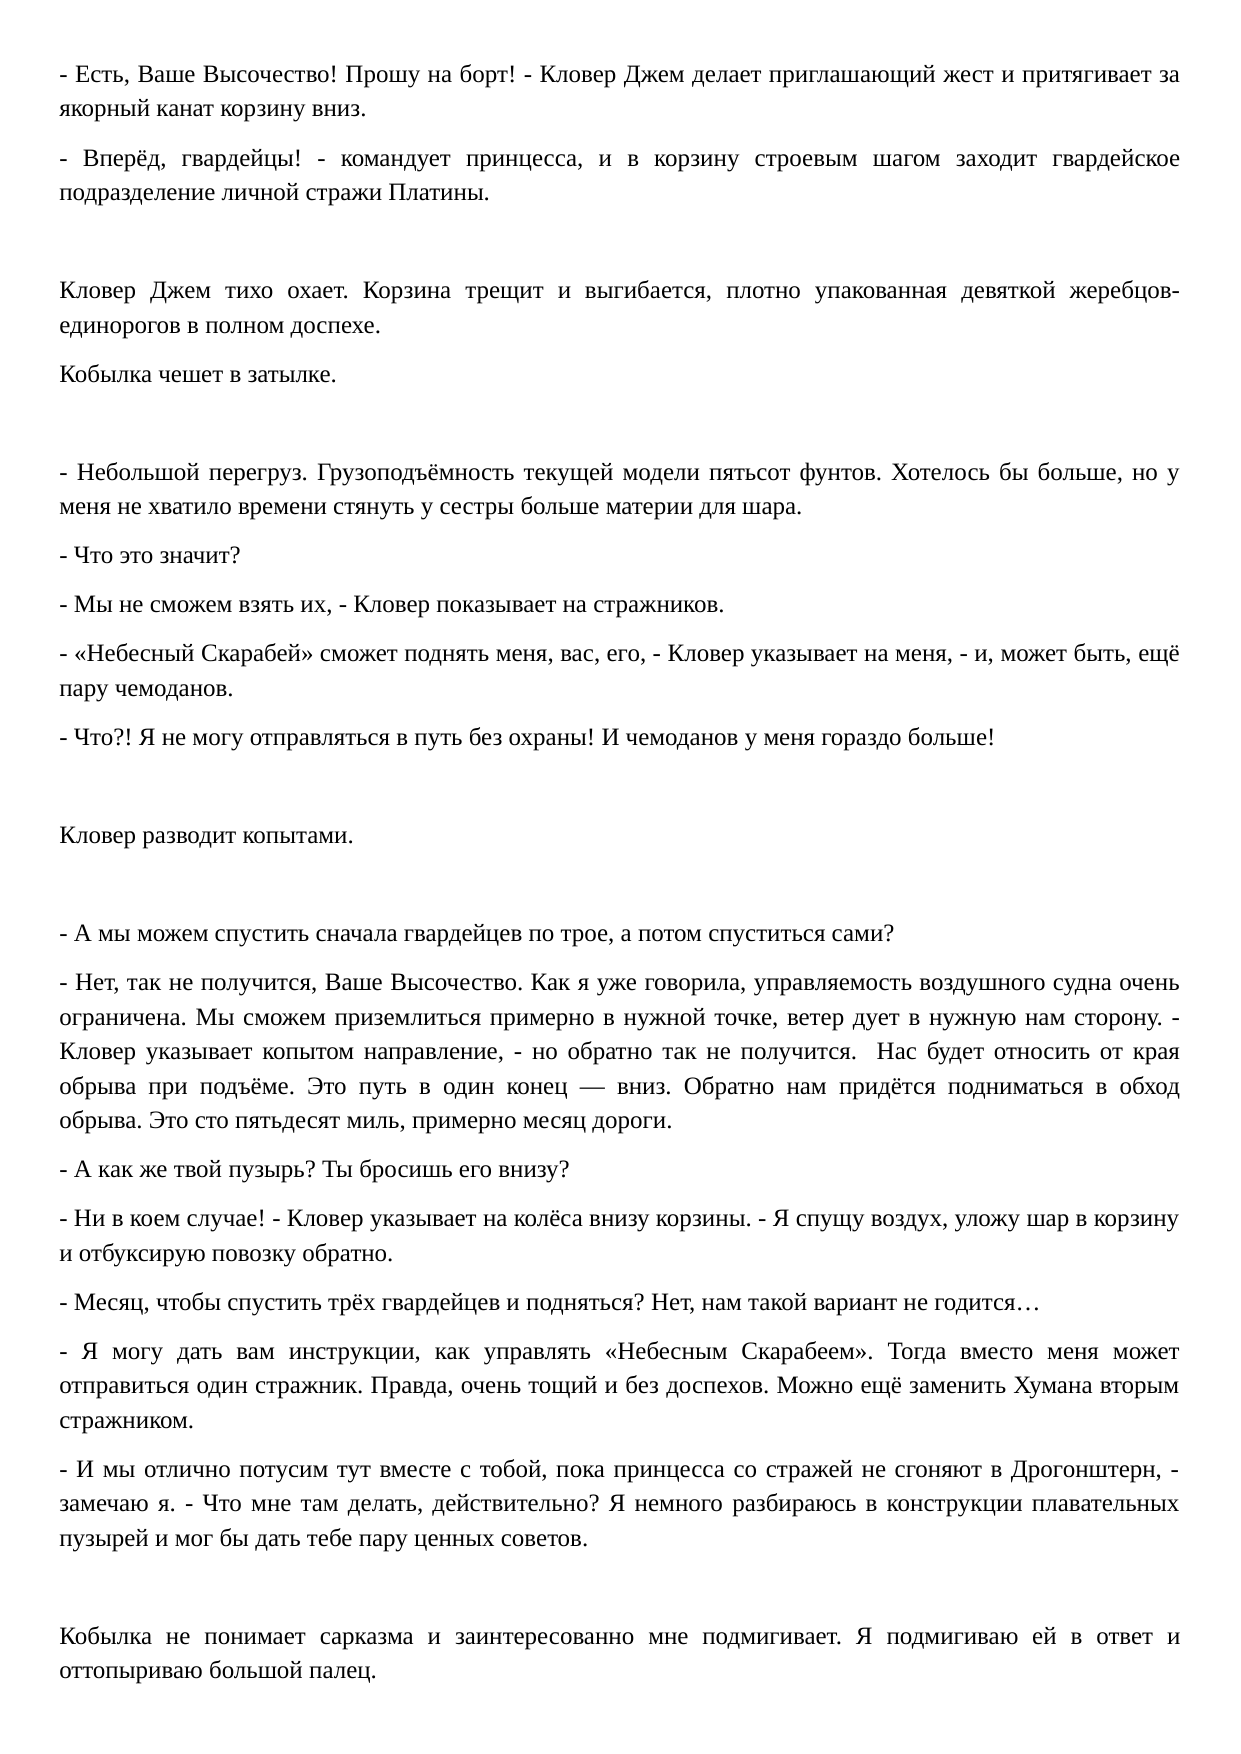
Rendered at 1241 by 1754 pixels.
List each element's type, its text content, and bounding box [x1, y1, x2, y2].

text - Что это значит? [59, 540, 1181, 569]
text - Я могу дать вам инструкции, как управлять «Небесным Скарабеем». Тогда вместо меня может отправиться один стражник. Правда, очень тощий и без доспехов. Можно ещё заменить Хумана вторым стражником. [59, 1336, 1181, 1434]
text - И мы отлично потусим тут вместе с тобой, пока принцесса со стражей не сгоняют в Дрогонштерн, - замечаю я. - Что мне там делать, действительно? Я немного разбираюсь в конструкции плавательных пузырей и мог бы дать тебе пару ценных советов. [59, 1454, 1181, 1552]
text - А мы можем спустить сначала гвардейцев по трое, а потом спуститься сами? [59, 918, 1181, 947]
text - «Небесный Скарабей» сможет поднять меня, вас, его, - Кловер указывает на меня, - и, может быть, ещё пару чемоданов. [59, 638, 1181, 702]
text - Мы не сможем взять их, - Кловер показывает на стражников. [59, 589, 1181, 618]
text Кловер разводит копытами. [59, 820, 1181, 849]
text - Ни в коем случае! - Кловер указывает на колёса внизу корзины. - Я спущу воздух, уложу шар в корзину и отбуксирую повозку обратно. [59, 1203, 1181, 1267]
text - Месяц, чтобы спустить трёх гвардейцев и подняться? Нет, нам такой вариант не годится… [59, 1287, 1181, 1316]
text Кобылка чешет в затылке. [59, 359, 1181, 387]
text - Что?! Я не могу отправляться в путь без охраны! И чемоданов у меня гораздо больше! [59, 722, 1181, 751]
text - Вперёд, гвардейцы! - командует принцесса, и в корзину строевым шагом заходит гвардейское подразделение личной стражи Платины. [59, 143, 1181, 206]
text Кобылка не понимает сарказма и заинтересованно мне подмигивает. Я подмигиваю ей в ответ и оттопыриваю большой палец. [59, 1621, 1181, 1684]
text - А как же твой пузырь? Ты бросишь его внизу? [59, 1154, 1181, 1183]
text - Есть, Ваше Высочество! Прошу на борт! - Кловер Джем делает приглашающий жест и притягивает за якорный канат корзину вниз. [59, 59, 1181, 122]
text Кловер Джем тихо охает. Корзина трещит и выгибается, плотно упакованная девяткой жеребцов-единорогов в полном доспехе. [59, 275, 1181, 338]
text - Небольшой перегруз. Грузоподъёмность текущей модели пятьсот фунтов. Хотелось бы больше, но у меня не хватило времени стянуть у сестры больше материи для шара. [59, 457, 1181, 520]
text - Нет, так не получится, Ваше Высочество. Как я уже говорила, управляемость воздушного судна очень ограничена. Мы сможем приземлиться примерно в нужной точке, ветер дует в нужную нам сторону. - Кловер указывает копытом направление, - но обратно так не получится. Нас будет относить от края обрыва при подъёме. Это путь в один конец — вниз. Обратно нам придётся подниматься в обход обрыва. Это сто пятьдесят миль, примерно месяц дороги. [59, 967, 1181, 1134]
